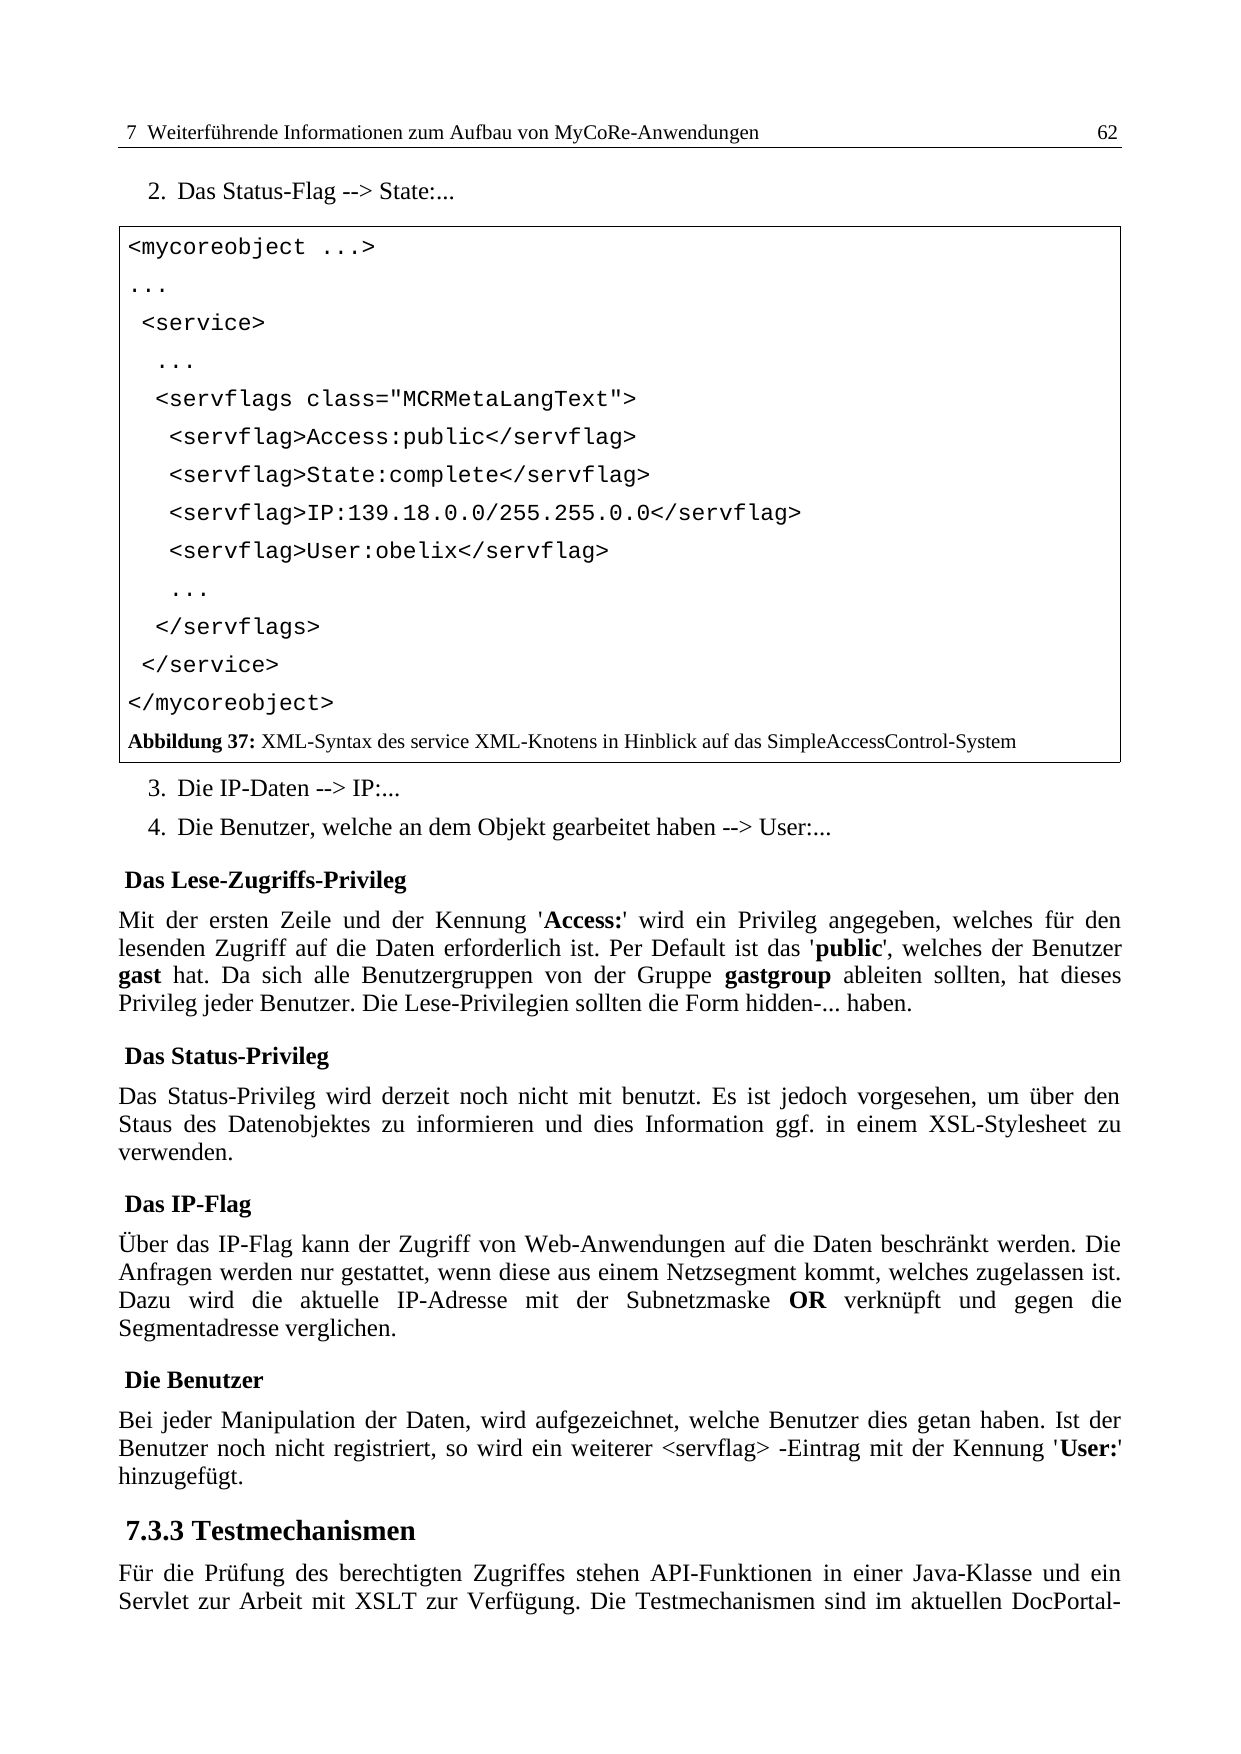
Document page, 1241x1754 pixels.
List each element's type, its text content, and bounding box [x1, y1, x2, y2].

text Das Status-Privileg wird derzeit noch nicht mit benutzt. Es ist jedoch vorgesehen, um über den Staus des Datenobjektes zu informieren und dies Information ggf. in einem XSL-Stylesheet zu verwenden. [118, 1082, 1122, 1165]
list Die Benutzer, welche an dem Objekt gearbeitet haben --> User:... [118, 813, 1122, 841]
list ... [128, 349, 1111, 375]
list <mycoreobject ...> [128, 235, 1111, 261]
list <service> [128, 311, 1111, 337]
list <servflag>IP:139.18.0.0/255.255.0.0</servflag> [128, 501, 1111, 527]
subtitle Das IP-Flag [118, 1190, 1122, 1218]
subtitle Das Status-Privileg [118, 1042, 1122, 1070]
list <servflag>User:obelix</servflag> [128, 539, 1111, 565]
list </mycoreobject> [128, 691, 1111, 717]
list <servflags class="MCRMetaLangText"> [128, 387, 1111, 413]
text Über das IP-Flag kann der Zugriff von Web-Anwendungen auf die Daten beschränkt werden. Die Anfragen werden nur gestattet, wenn diese aus einem Netzsegment kommt, welches zugelassen ist. Dazu wird die aktuelle IP-Adresse mit der Subnetzmaske OR verknüpft und gegen die Segmentadresse verglichen. [118, 1231, 1122, 1341]
list </service> [128, 653, 1111, 679]
list <servflag>Access:public</servflag> [128, 425, 1111, 451]
subtitle Testmechanismen [118, 1515, 1122, 1547]
subtitle Die Benutzer [118, 1366, 1122, 1394]
list Die IP-Daten --> IP:... [118, 217, 1122, 802]
text Bei jeder Manipulation der Daten, wird aufgezeichnet, welche Benutzer dies getan haben. Ist der Benutzer noch nicht registriert, so wird ein weiterer <servflag> -Eintrag mit der Kennung 'User:' hinzugefügt. [118, 1407, 1122, 1490]
text Mit der ersten Zeile und der Kennung 'Access:' wird ein Privileg angegeben, welches für den lesenden Zugriff auf die Daten erforderlich ist. Per Default ist das 'public', welches der Benutzer gast hat. Da sich alle Benutzergruppen von der Gruppe gastgroup ableiten sollten, hat dieses Privileg jeder Benutzer. Die Lese-Privilegien sollten die Form hidden-... haben. [118, 906, 1122, 1017]
list Abbildung 37: XML-Syntax des service XML-Knotens in Hinblick auf das SimpleAccessControl-System [128, 730, 1111, 753]
subtitle Das Lese-Zugriffs-Privileg [118, 866, 1122, 894]
list Das Status-Flag --> State:... [118, 177, 1122, 205]
list ... [128, 273, 1111, 299]
list <servflag>State:complete</servflag> [128, 463, 1111, 489]
text Für die Prüfung des berechtigten Zugriffes stehen API-Funktionen in einer Java-Klasse und ein Servlet zur Arbeit mit XSLT zur Verfügung. Die Testmechanismen sind im aktuellen DocPortal- [118, 1559, 1122, 1615]
list </servflags> [128, 615, 1111, 641]
list ... [128, 577, 1111, 603]
